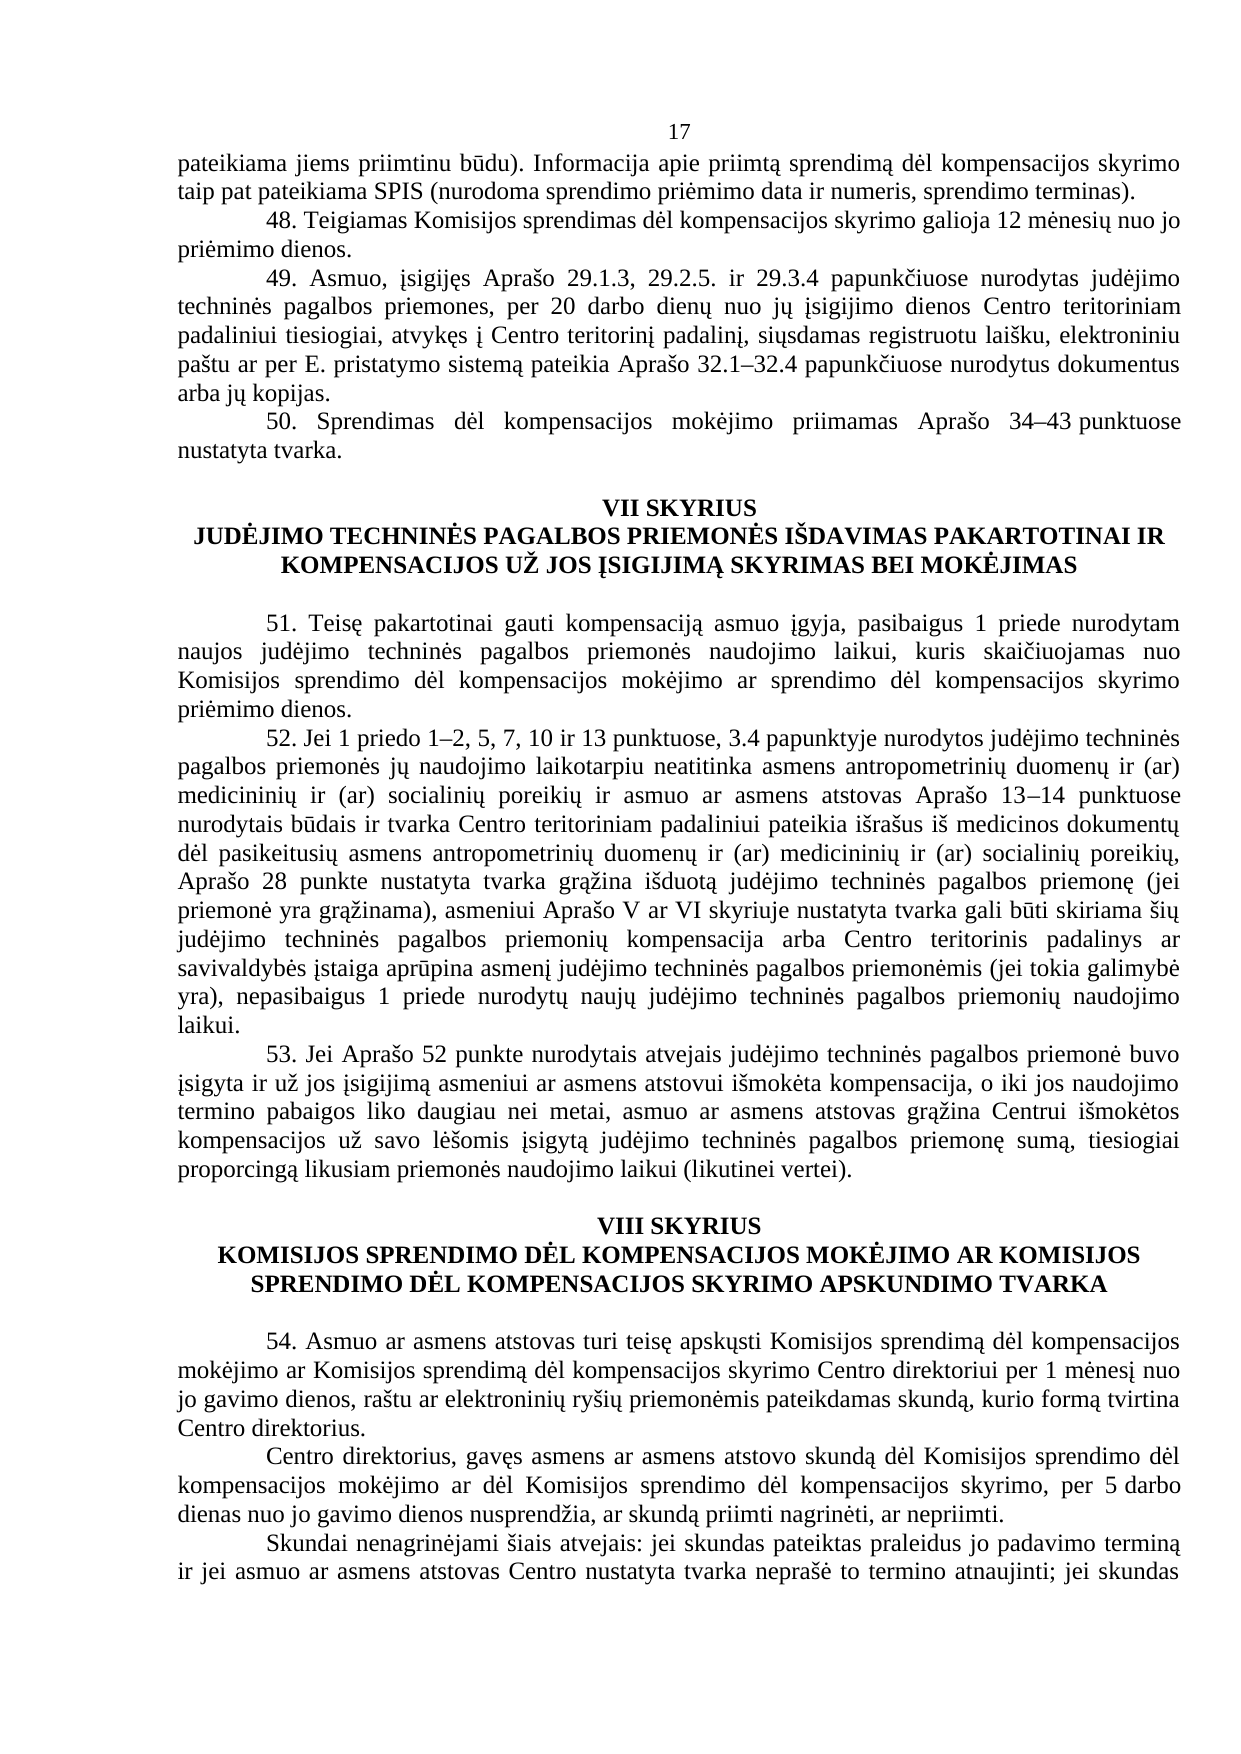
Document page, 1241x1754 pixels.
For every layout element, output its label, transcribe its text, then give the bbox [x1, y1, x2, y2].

text 49. Asmuo, įsigijęs Aprašo 29.1.3, 29.2.5. ir 29.3.4 papunkčiuose nurodytas judėjimo techninės pagalbos priemones, per 20 darbo dienų nuo jų įsigijimo dienos Centro teritoriniam padaliniui tiesiogiai, atvykęs į Centro teritorinį padalinį, siųsdamas registruotu laišku, elektroniniu paštu ar per E. pristatymo sistemą pateikia Aprašo 32.1–32.4 papunkčiuose nurodytus dokumentus arba jų kopijas. [177, 263, 1181, 406]
text 52. Jei 1 priedo 1–2, 5, 7, 10 ir 13 punktuose, 3.4 papunktyje nurodytos judėjimo techninės pagalbos priemonės jų naudojimo laikotarpiu neatitinka asmens antropometrinių duomenų ir (ar) medicininių ir (ar) socialinių poreikių ir asmuo ar asmens atstovas Aprašo 13–14 punktuose nurodytais būdais ir tvarka Centro teritoriniam padaliniui pateikia išrašus iš medicinos dokumentų dėl pasikeitusių asmens antropometrinių duomenų ir (ar) medicininių ir (ar) socialinių poreikių, Aprašo 28 punkte nustatyta tvarka grąžina išduotą judėjimo techninės pagalbos priemonę (jei priemonė yra grąžinama), asmeniui Aprašo V ar VI skyriuje nustatyta tvarka gali būti skiriama šių judėjimo techninės pagalbos priemonių kompensacija arba Centro teritorinis padalinys ar savivaldybės įstaiga aprūpina asmenį judėjimo techninės pagalbos priemonėmis (jei tokia galimybė yra), nepasibaigus 1 priede nurodytų naujų judėjimo techninės pagalbos priemonių naudojimo laikui. [177, 723, 1181, 1039]
text 51. Teisę pakartotinai gauti kompensaciją asmuo įgyja, pasibaigus 1 priede nurodytam naujos judėjimo techninės pagalbos priemonės naudojimo laikui, kuris skaičiuojamas nuo Komisijos sprendimo dėl kompensacijos mokėjimo ar sprendimo dėl kompensacijos skyrimo priėmimo dienos. [177, 608, 1181, 723]
text KOMISIJOS SPRENDIMO DĖL KOMPENSACIJOS MOKĖJIMO AR KOMISIJOS SPRENDIMO DĖL KOMPENSACIJOS SKYRIMO APSKUNDIMO TVARKA [177, 1240, 1181, 1298]
text VII SKYRIUS [177, 493, 1181, 521]
text 48. Teigiamas Komisijos sprendimas dėl kompensacijos skyrimo galioja 12 mėnesių nuo jo priėmimo dienos. [177, 205, 1181, 263]
text JUDĖJIMO TECHNINĖS PAGALBOS PRIEMONĖS IŠDAVIMAS PAKARTOTINAI IR KOMPENSACIJOS UŽ JOS ĮSIGIJIMĄ SKYRIMAS BEI MOKĖJIMAS [177, 521, 1181, 579]
text 53. Jei Aprašo 52 punkte nurodytais atvejais judėjimo techninės pagalbos priemonė buvo įsigyta ir už jos įsigijimą asmeniui ar asmens atstovui išmokėta kompensacija, o iki jos naudojimo termino pabaigos liko daugiau nei metai, asmuo ar asmens atstovas grąžina Centrui išmokėtos kompensacijos už savo lėšomis įsigytą judėjimo techninės pagalbos priemonę sumą, tiesiogiai proporcingą likusiam priemonės naudojimo laikui (likutinei vertei). [177, 1039, 1181, 1183]
text Skundai nenagrinėjami šiais atvejais: jei skundas pateiktas praleidus jo padavimo terminą ir jei asmuo ar asmens atstovas Centro nustatyta tvarka neprašė to termino atnaujinti; jei skundas [177, 1528, 1181, 1585]
text 50. Sprendimas dėl kompensacijos mokėjimo priimamas Aprašo 34–43 punktuose nustatyta tvarka. [177, 406, 1181, 464]
text VIII SKYRIUS [177, 1211, 1181, 1240]
text Centro direktorius, gavęs asmens ar asmens atstovo skundą dėl Komisijos sprendimo dėl kompensacijos mokėjimo ar dėl Komisijos sprendimo dėl kompensacijos skyrimo, per 5 darbo dienas nuo jo gavimo dienos nusprendžia, ar skundą priimti nagrinėti, ar nepriimti. [177, 1441, 1181, 1528]
text pateikiama jiems priimtinu būdu). Informacija apie priimtą sprendimą dėl kompensacijos skyrimo taip pat pateikiama SPIS (nurodoma sprendimo priėmimo data ir numeris, sprendimo terminas). [177, 148, 1181, 205]
text 54. Asmuo ar asmens atstovas turi teisę apskųsti Komisijos sprendimą dėl kompensacijos mokėjimo ar Komisijos sprendimą dėl kompensacijos skyrimo Centro direktoriui per 1 mėnesį nuo jo gavimo dienos, raštu ar elektroninių ryšių priemonėmis pateikdamas skundą, kurio formą tvirtina Centro direktorius. [177, 1326, 1181, 1441]
